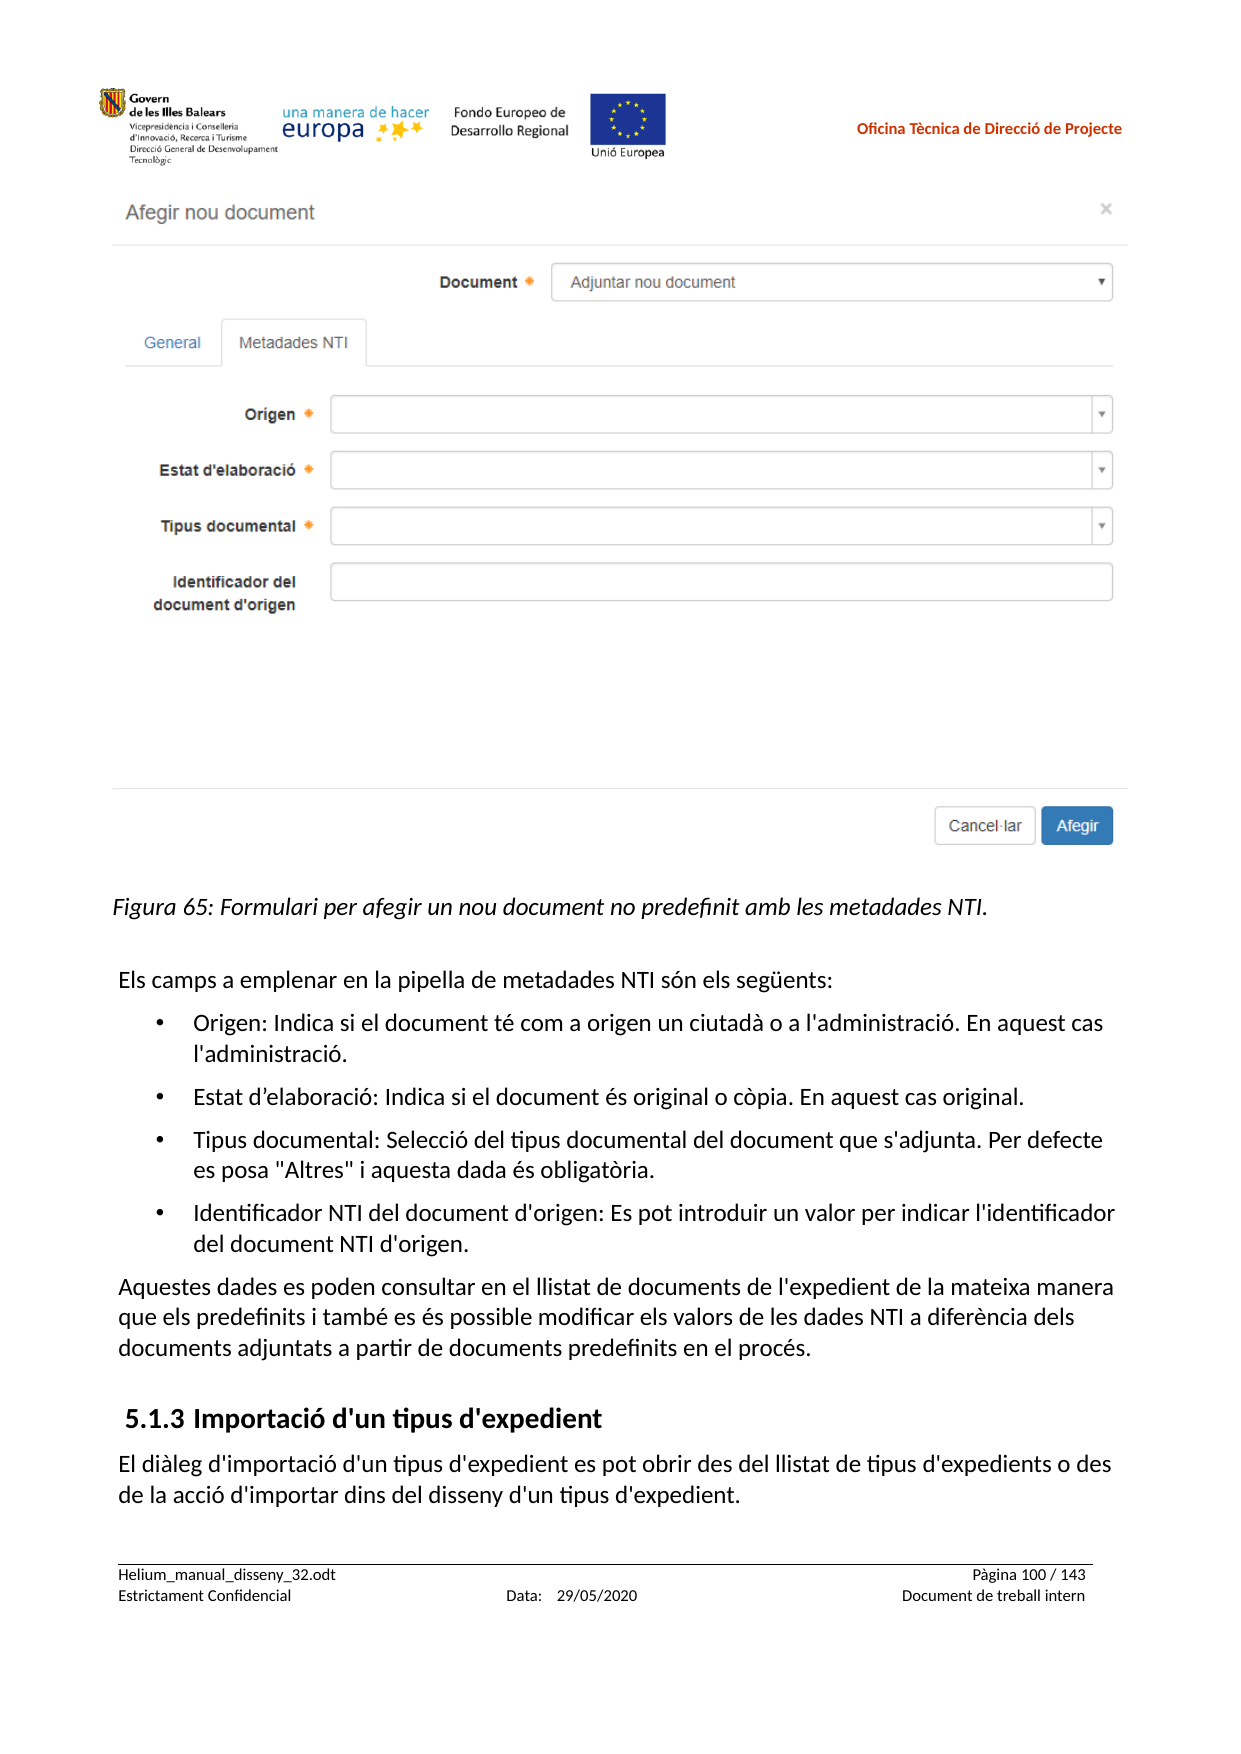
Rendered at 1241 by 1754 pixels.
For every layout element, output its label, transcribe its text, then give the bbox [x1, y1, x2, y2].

text Aquestes dades es poden consultar en el llistat de documents de l'expedient de la mateixa manera que els predefinits i també es és possible modificar els valors de les dades NTI a diferència dels documents adjuntats a partir de documents predefinits en el procés. [118, 1271, 1122, 1363]
text El diàleg d'importació d'un tipus d'expedient es pot obrir des del llistat de tipus d'expedients o des de la acció d'importar dins del disseny d'un tipus d'expedient. [118, 1448, 1122, 1509]
list Origen: Indica si el document té com a origen un ciutadà o a l'administració. En aquest cas l'administració. [156, 1007, 1122, 1068]
list Identificador NTI del document d'origen: Es pot introduir un valor per indicar l'identificador del document NTI d'origen. [156, 1197, 1122, 1258]
subtitle Importació d'un tipus d'expedient [118, 1400, 1122, 1436]
list Tipus documental: Selecció del tipus documental del document que s'adjunta. Per defecte es posa "Altres" i aquesta dada és obligatòria. [156, 1124, 1122, 1185]
text Figura 65: Formulari per afegir un nou document no predefinit amb les metadades NTI. [112, 861, 1128, 921]
text Els camps a emplenar en la pipella de metadades NTI són els següents: [118, 964, 1122, 995]
picture [99, 87, 668, 166]
picture [112, 191, 1128, 861]
list Estat d’elaboració: Indica si el document és original o còpia. En aquest cas original. [156, 1081, 1122, 1111]
